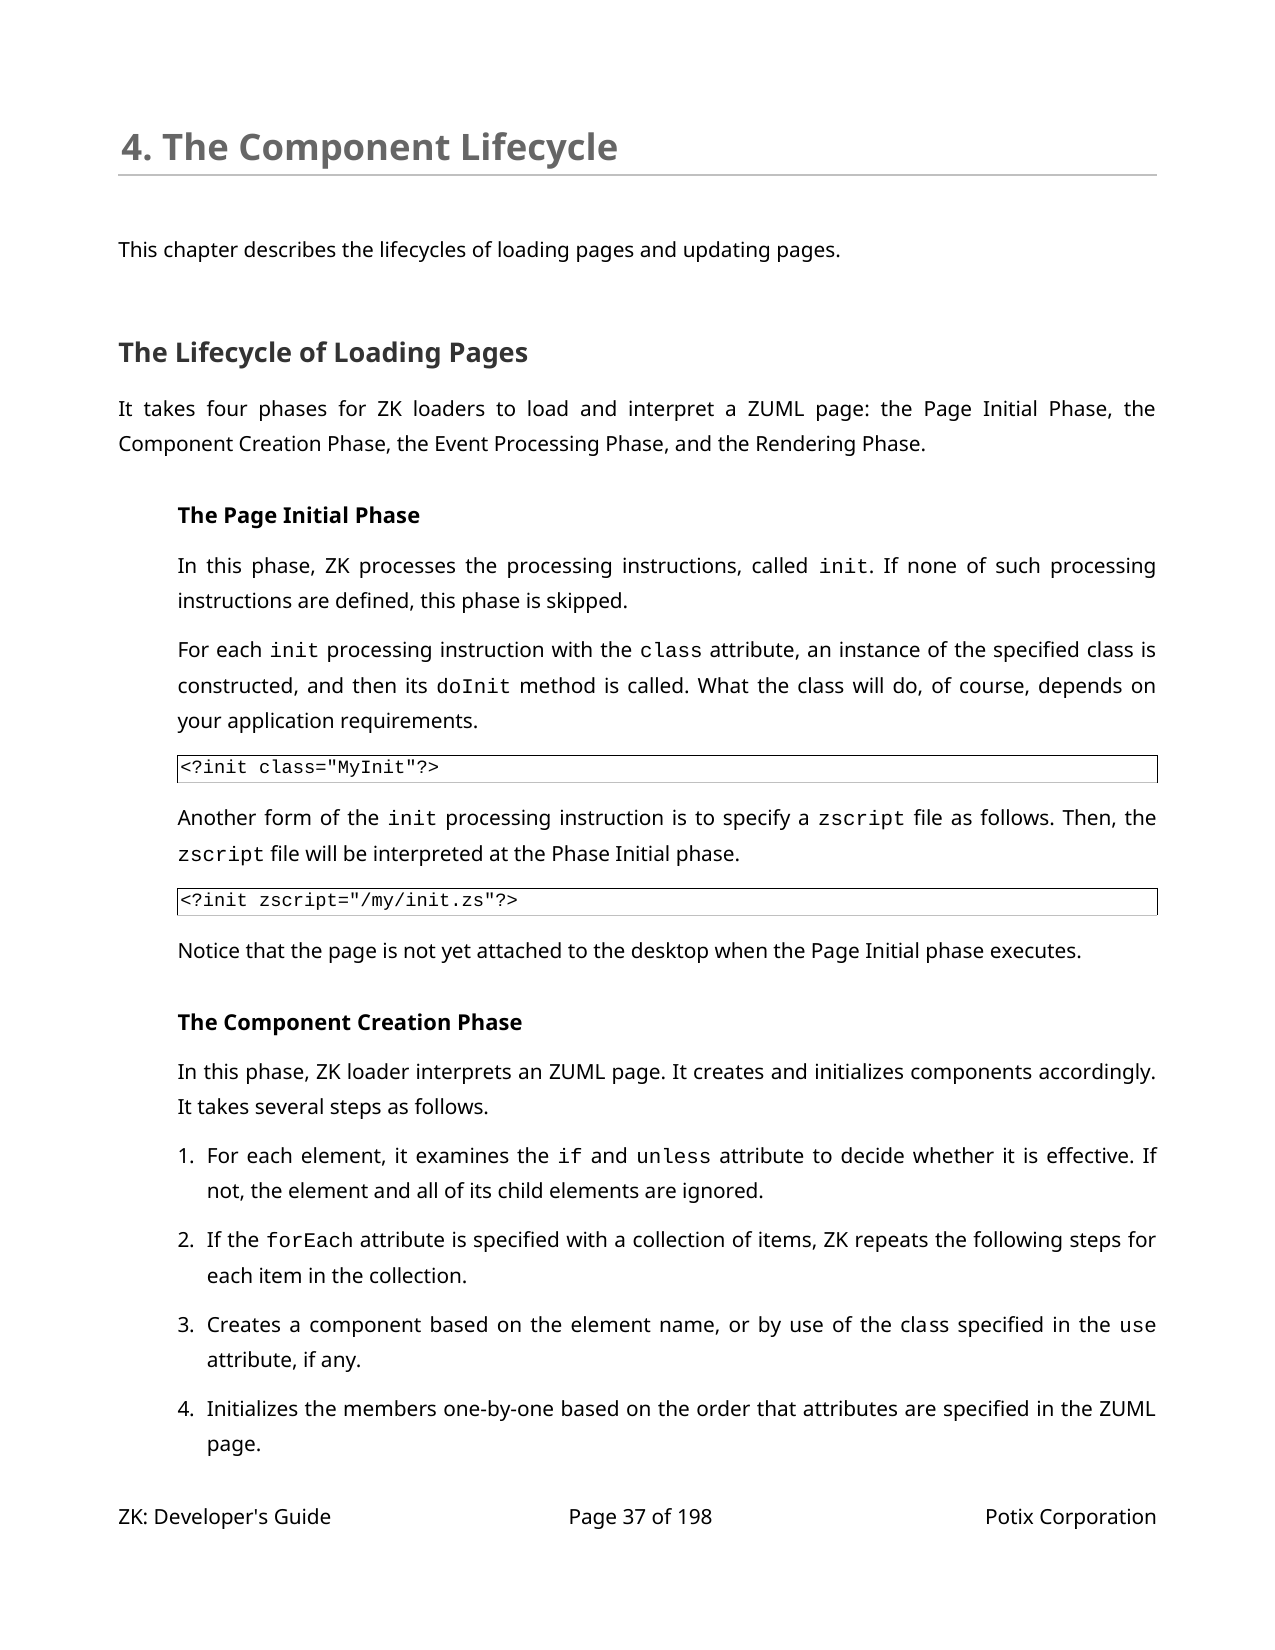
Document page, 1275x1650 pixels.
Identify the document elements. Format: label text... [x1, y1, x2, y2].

subtitle 4. The Component Lifecycle [118, 118, 1157, 174]
text In this phase, ZK processes the processing instructions, called init. If none of such processing instructions are defined, this phase is skipped. [177, 551, 1157, 615]
text Another form of the init processing instruction is to specify a zscript file as follows. Then, the zscript file will be interpreted at the Phase Initial phase. [177, 803, 1157, 867]
text This chapter describes the lifecycles of loading pages and updating pages. [118, 235, 1157, 263]
text It takes four phases for ZK loaders to load and interpret a ZUML page: the Page Initial Phase, the Component Creation Phase, the Event Processing Phase, and the Rendering Phase. [118, 394, 1157, 458]
text <?init class="MyInit"?> [178, 756, 1157, 782]
list Initializes the members one-by-one based on the order that attributes are specified in the ZUML page. [177, 1394, 1157, 1458]
list For each element, it examines the if and unless attribute to decide whether it is effective. If not, the element and all of its child elements are ignored. [177, 1141, 1157, 1205]
subtitle The Lifecycle of Loading Pages [118, 334, 1157, 371]
text <?init zscript="/my/init.zs"?> [178, 889, 1157, 915]
subtitle The Component Creation Phase [177, 1006, 1157, 1036]
list Creates a component based on the element name, or by use of the class specified in the use attribute, if any. [177, 1310, 1157, 1374]
text In this phase, ZK loader interprets an ZUML page. It creates and initializes components accordingly. It takes several steps as follows. [177, 1057, 1157, 1121]
text For each init processing instruction with the class attribute, an instance of the specified class is constructed, and then its doInit method is called. What the class will do, of course, depends on your application requirements. [177, 635, 1157, 734]
text Notice that the page is not yet attached to the desktop when the Page Initial phase executes. [177, 936, 1157, 964]
subtitle The Page Initial Phase [177, 500, 1157, 530]
list If the forEach attribute is specified with a collection of items, ZK repeats the following steps for each item in the collection. [177, 1226, 1157, 1289]
